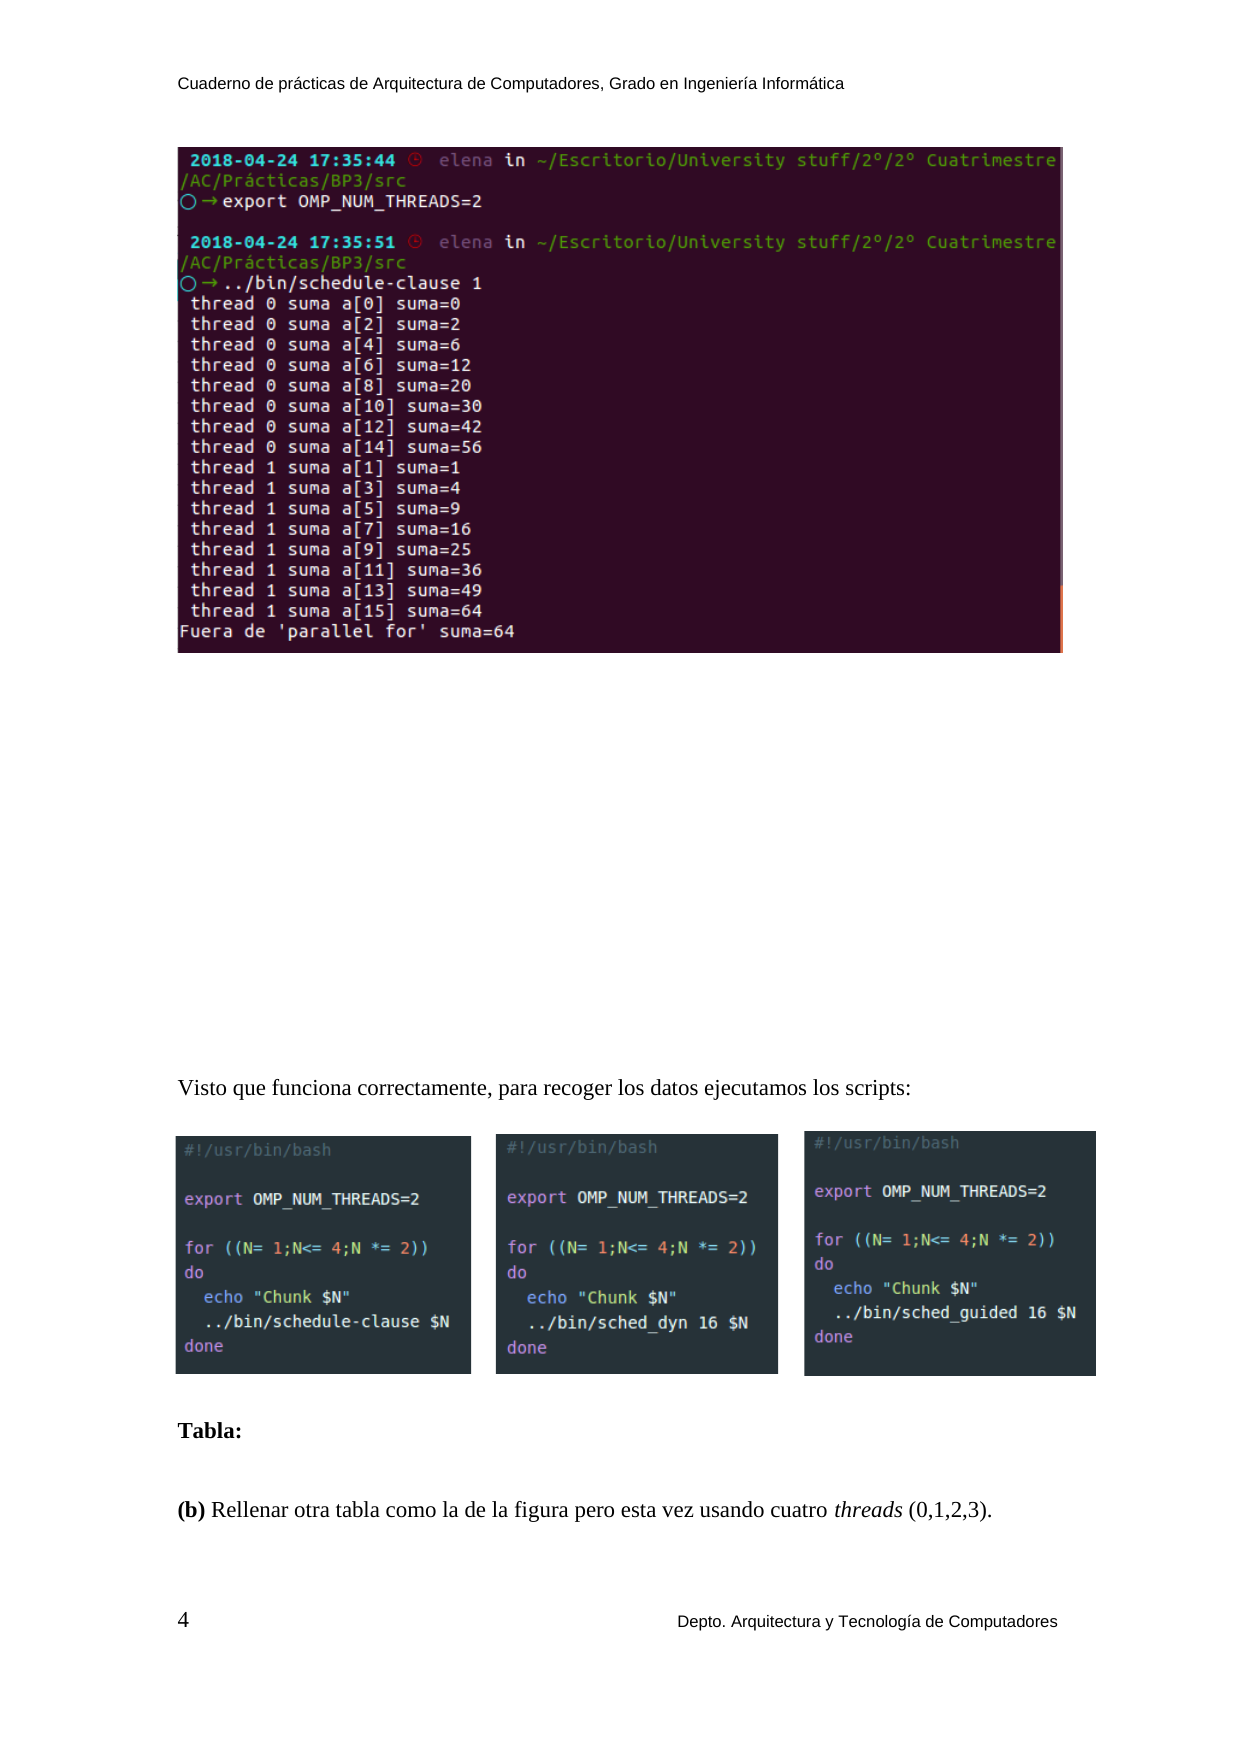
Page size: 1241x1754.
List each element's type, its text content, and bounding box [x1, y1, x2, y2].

picture [175, 1136, 472, 1374]
picture [177, 147, 1063, 653]
text Visto que funciona correctamente, para recoger los datos ejecutamos los scripts: [177, 1074, 1063, 1101]
picture [804, 1131, 1096, 1376]
text Tabla: [177, 1417, 1063, 1443]
text (b) Rellenar otra tabla como la de la figura pero esta vez usando cuatro threads (0,1,2,3). [177, 1496, 1063, 1522]
picture [495, 1134, 779, 1374]
